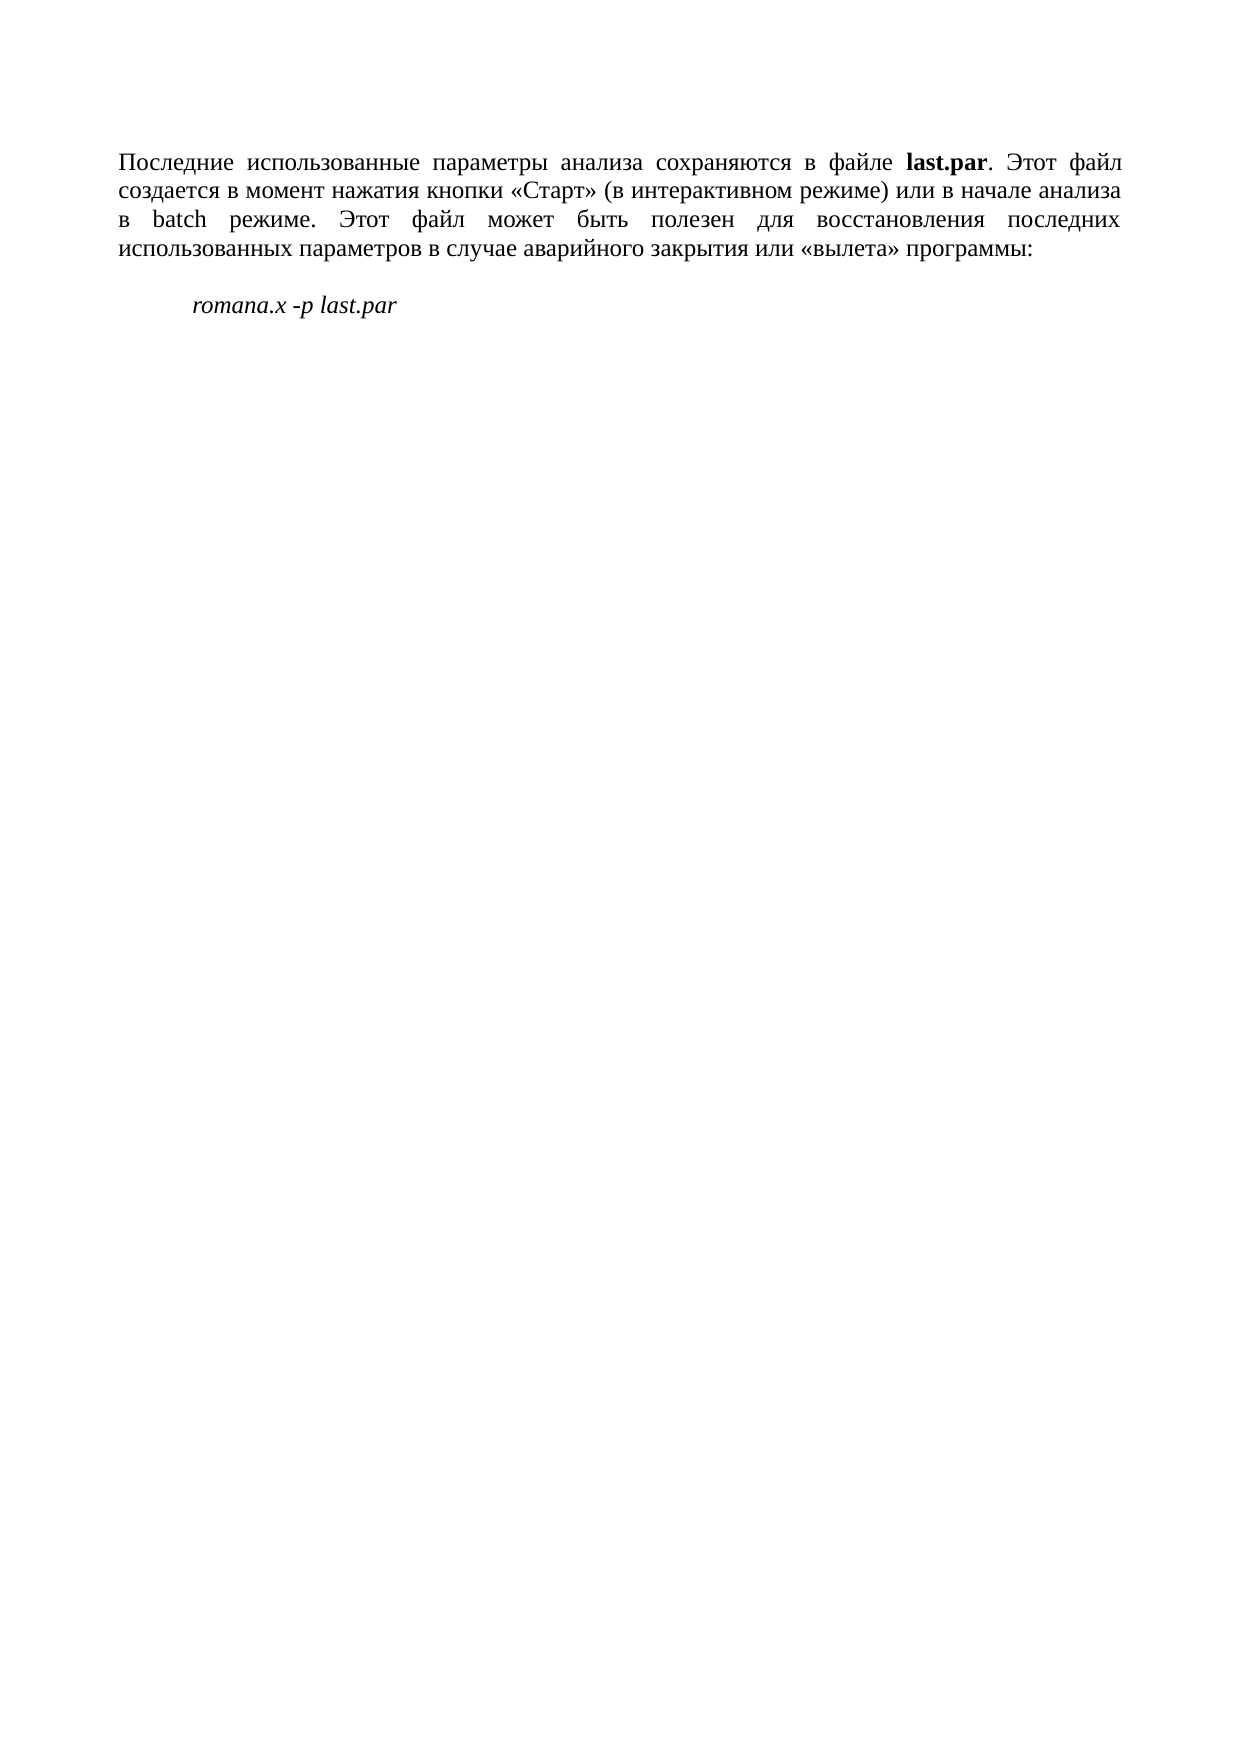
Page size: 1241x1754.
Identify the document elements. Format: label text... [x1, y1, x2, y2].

text romana.x -p last.par [118, 291, 1122, 319]
text Последние использованные параметры анализа сохраняются в файле last.par. Этот файл создается в момент нажатия кнопки «Старт» (в интерактивном режиме) или в начале анализа в batch режиме. Этот файл может быть полезен для восстановления последних использованных параметров в случае аварийного закрытия или «вылета» программы: [118, 147, 1122, 262]
